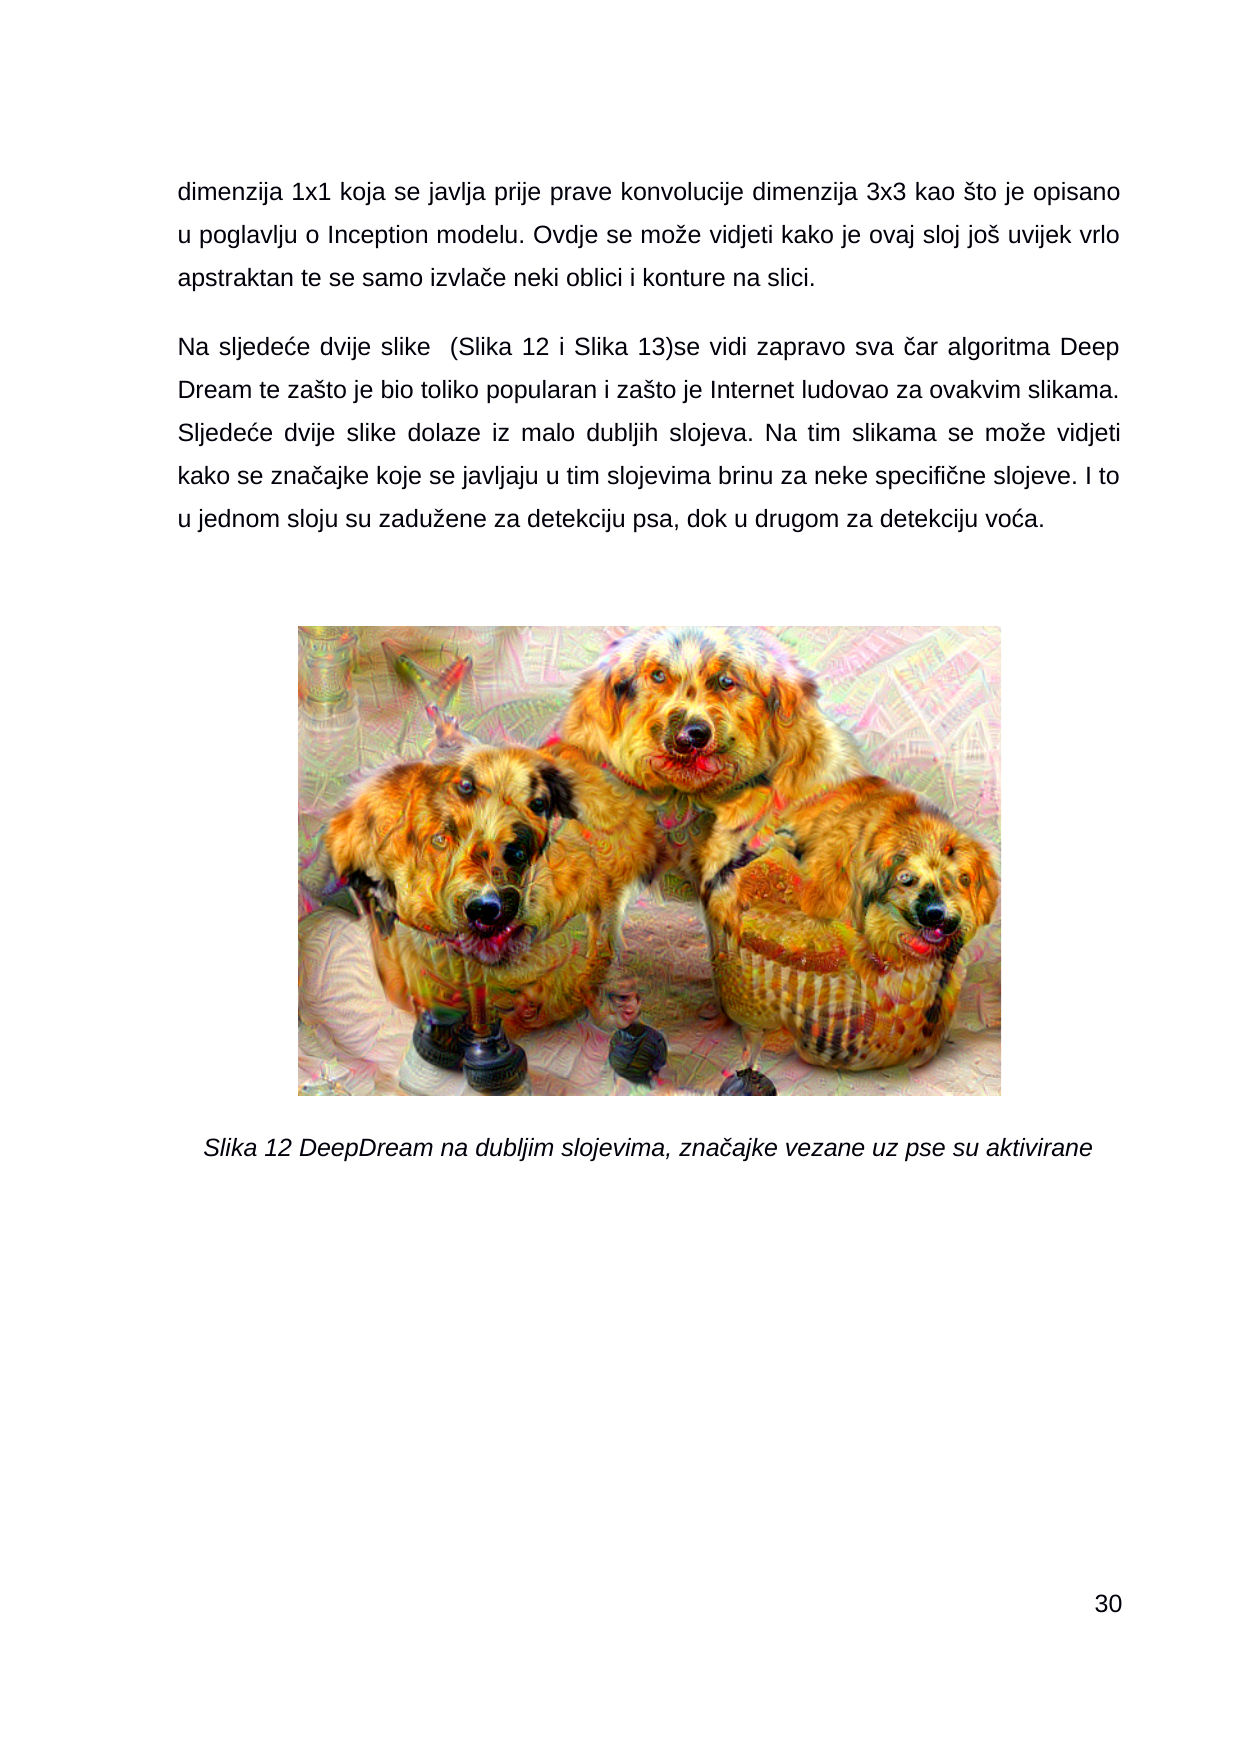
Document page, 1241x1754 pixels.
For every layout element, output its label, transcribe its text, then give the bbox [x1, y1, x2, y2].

text Na sljedeće dvije slike (Slika 12 i Slika 13)se vidi zapravo sva čar algoritma Deep Dream te zašto je bio toliko popularan i zašto je Internet ludovao za ovakvim slikama. Sljedeće dvije slike dolaze iz malo dubljih slojeva. Na tim slikama se može vidjeti kako se značajke koje se javljaju u tim slojevima brinu za neke specifične slojeve. I to u jednom sloju su zadužene za detekciju psa, dok u drugom za detekciju voća. [177, 332, 1122, 533]
text Slika 12 DeepDream na dubljim slojevima, značajke vezane uz pse su aktivirane [177, 1133, 1122, 1161]
text dimenzija 1x1 koja se javlja prije prave konvolucije dimenzija 3x3 kao što je opisano u poglavlju o Inception modelu. Ovdje se može vidjeti kako je ovaj sloj još uvijek vrlo apstraktan te se samo izvlače neki oblici i konture na slici. [177, 177, 1122, 292]
